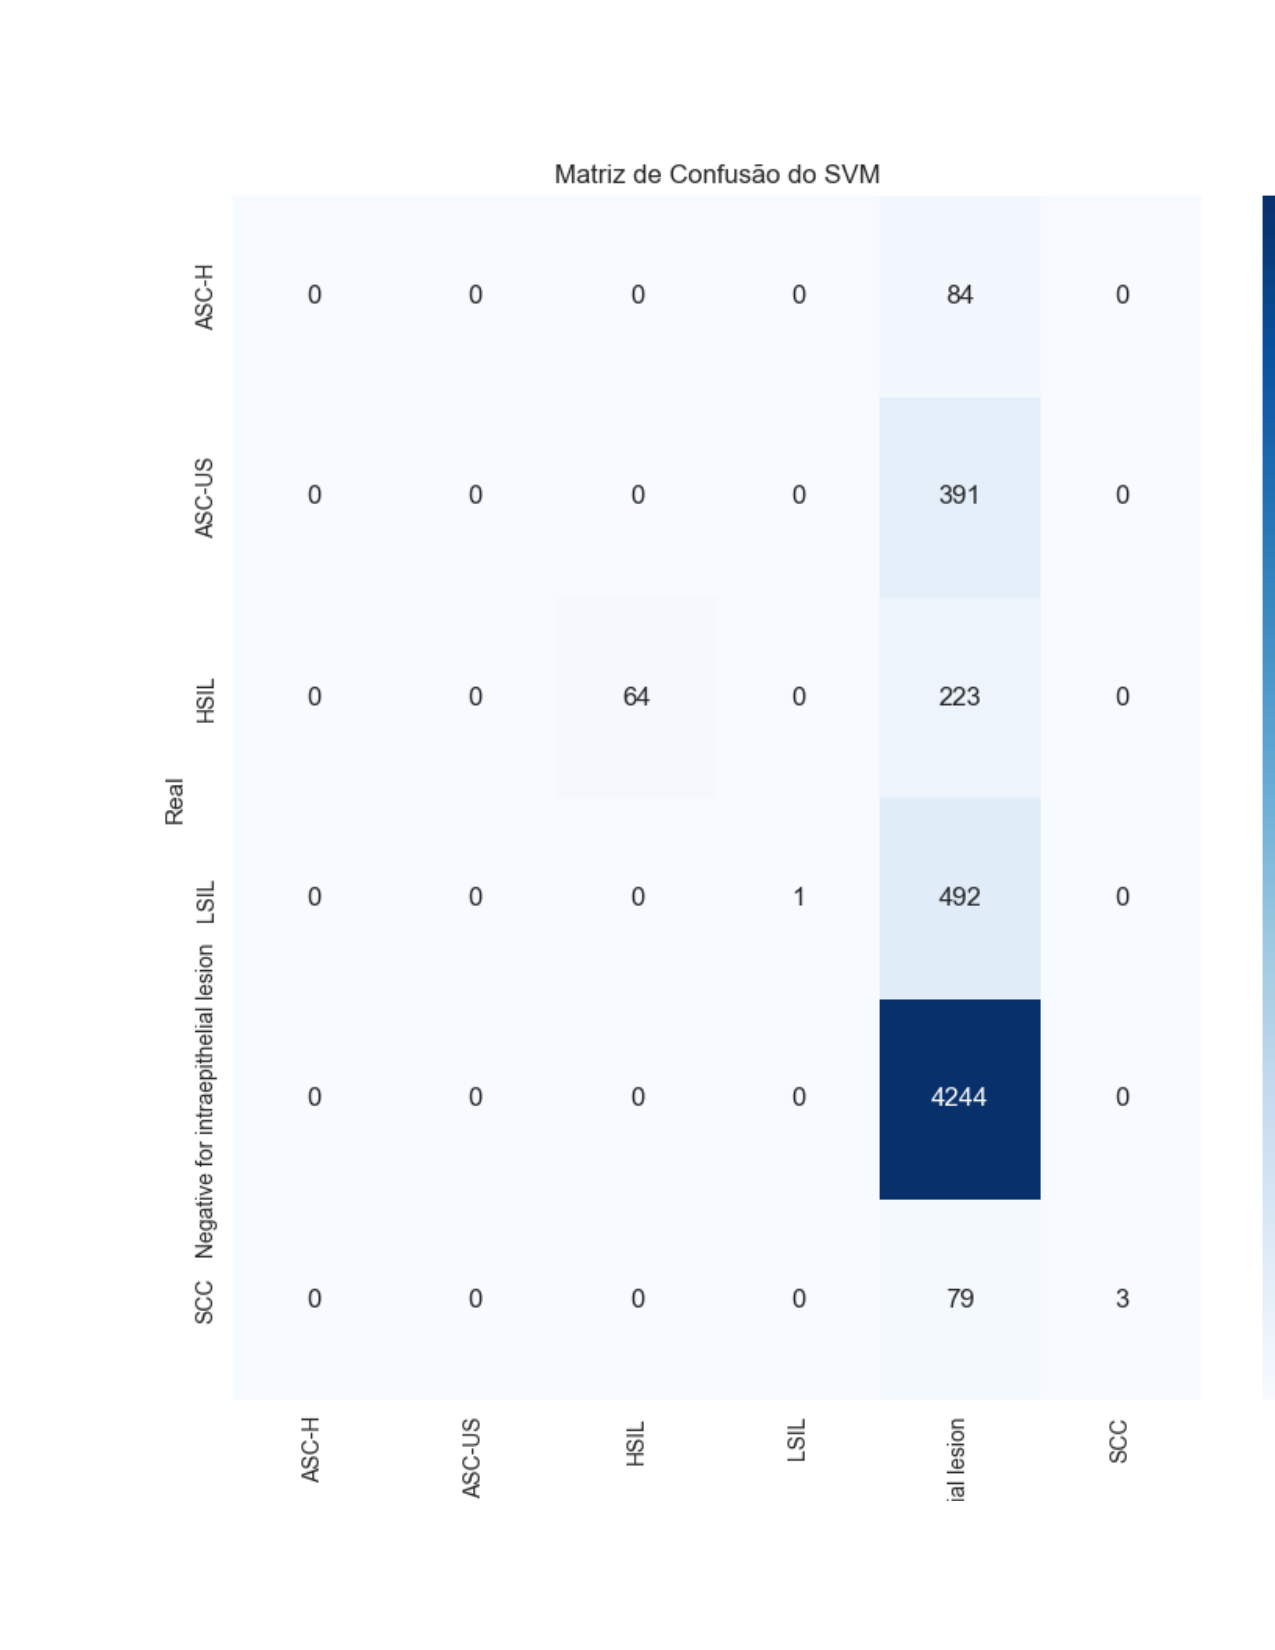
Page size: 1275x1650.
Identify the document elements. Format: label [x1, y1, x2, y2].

picture [150, 150, 1275, 1501]
